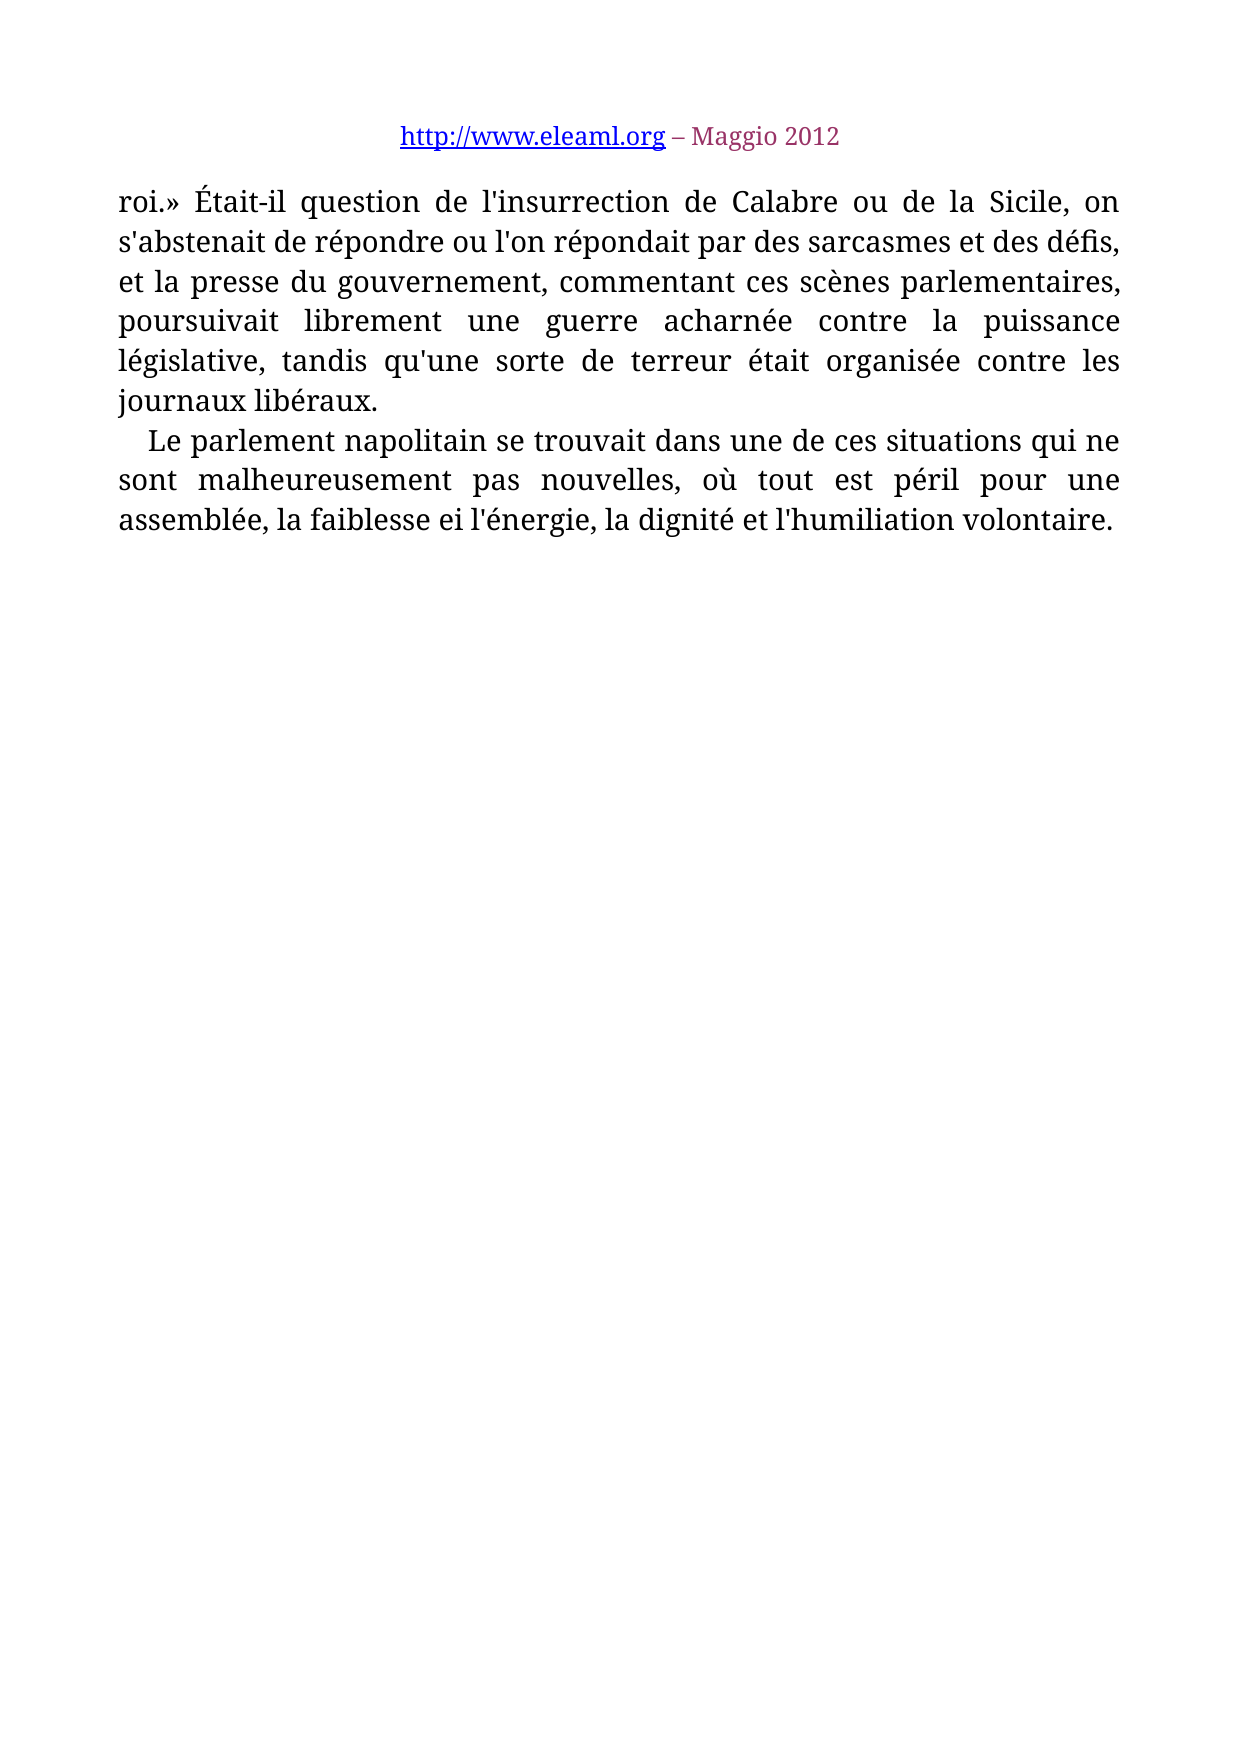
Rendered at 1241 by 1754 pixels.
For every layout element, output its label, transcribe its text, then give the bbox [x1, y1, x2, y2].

text Le parlement napolitain se trouvait dans une de ces situations qui ne sont malheureusement pas nouvelles, où tout est péril pour une assemblée, la faiblesse ei l'énergie, la dignité et l'humiliation volontaire. [118, 420, 1122, 539]
text roi.» Était-il question de l'insurrection de Calabre ou de la Sicile, on s'abstenait de répondre ou l'on répondait par des sarcasmes et des défis, et la presse du gouvernement, commentant ces scènes parlementaires, poursuivait librement une guerre acharnée contre la puissance législative, tandis qu'une sorte de terreur était organisée contre les journaux libéraux. [118, 182, 1122, 420]
